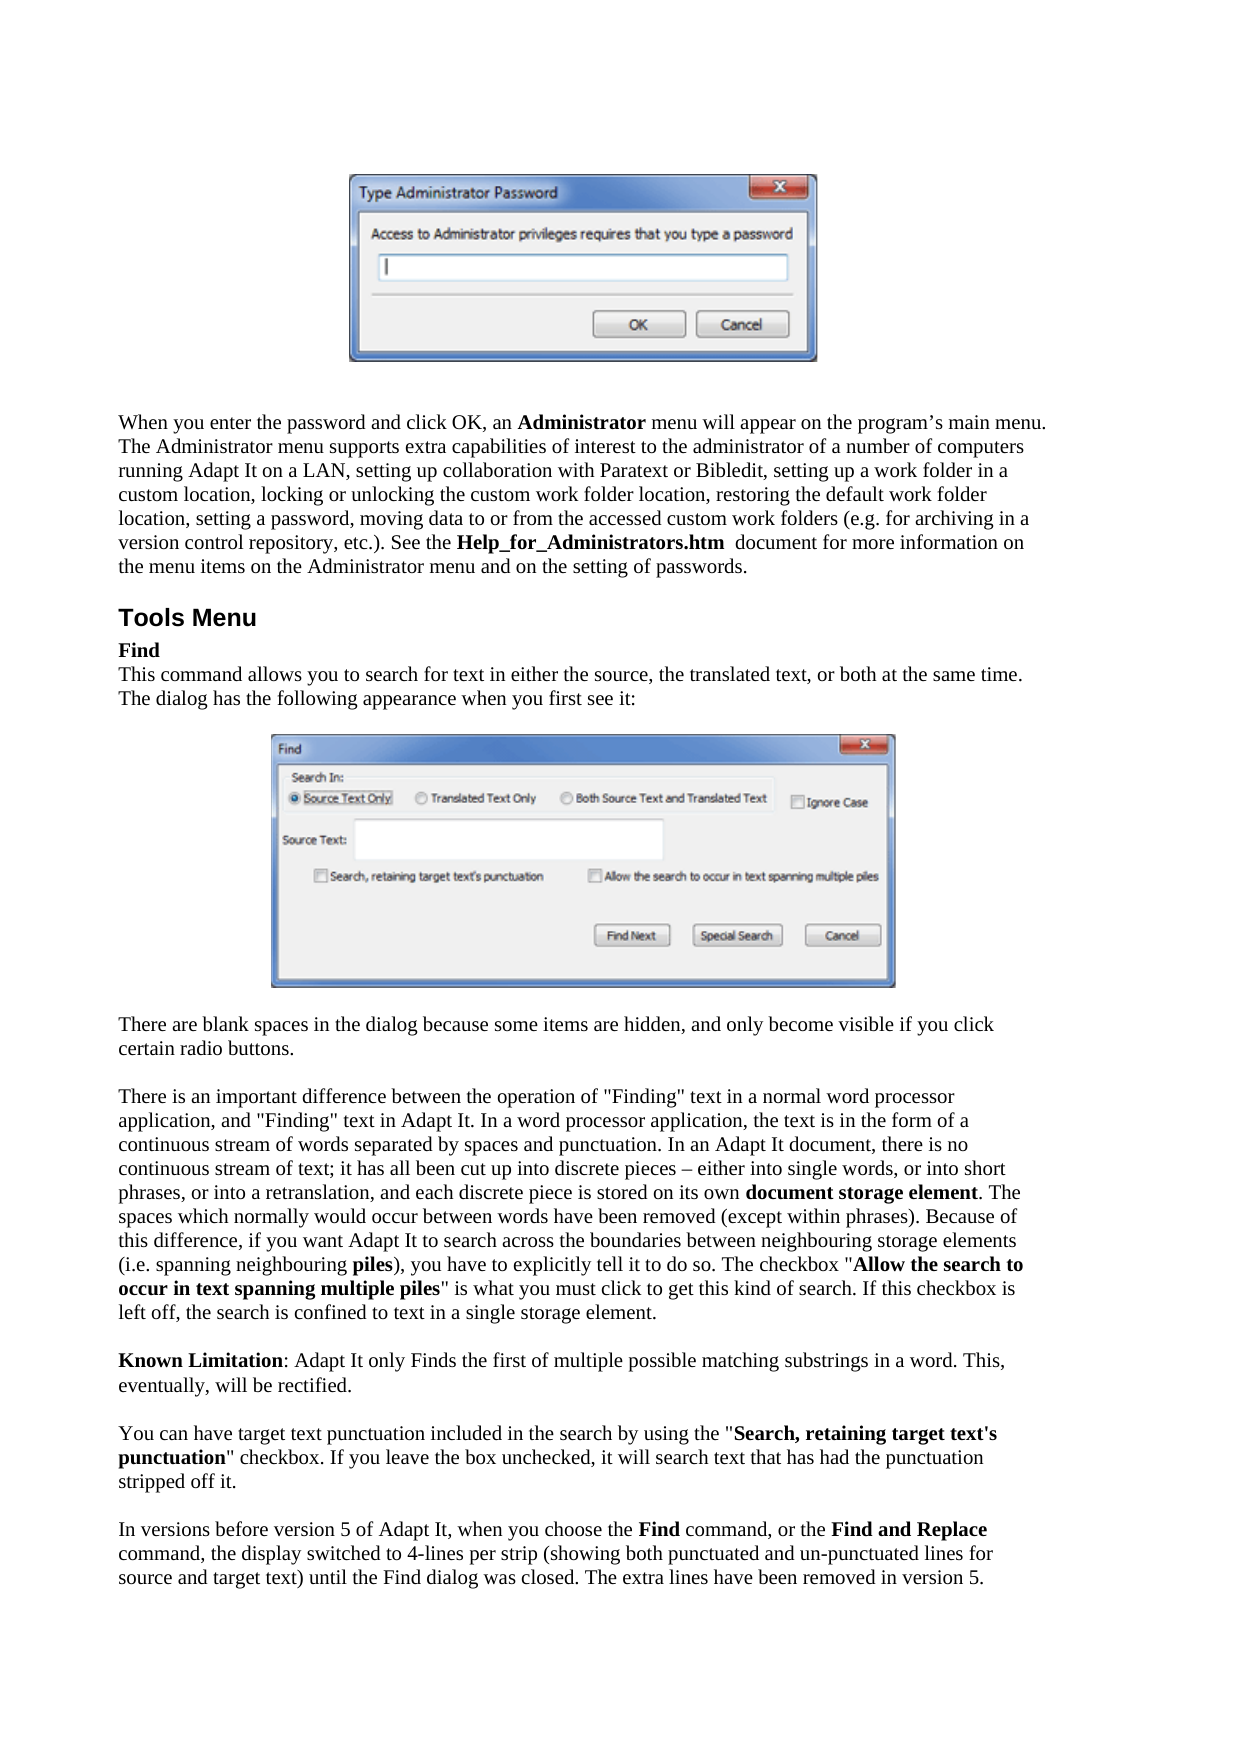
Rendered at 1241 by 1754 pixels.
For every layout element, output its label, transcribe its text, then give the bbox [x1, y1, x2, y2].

text Find [118, 638, 1048, 662]
text You can have target text punctuation included in the search by using the "Search, retaining target text's punctuation" checkbox. If you leave the box unchecked, it will search text that has had the punctuation stripped off it. [118, 1421, 1048, 1493]
text There are blank spaces in the dialog because some items are hidden, and only become visible if you click certain radio buttons. [118, 1012, 1048, 1060]
text There is an important difference between the operation of "Finding" text in a normal word processor application, and "Finding" text in Adapt It. In a word processor application, the text is in the form of a continuous stream of words separated by spaces and punctuation. In an Adapt It document, there is no continuous stream of text; it has all been cut up into discrete pieces – either into single words, or into short phrases, or into a retranslation, and each discrete piece is stored on its own document storage element. The spaces which normally would occur between words have been removed (except within phrases). Because of this difference, if you want Adapt It to search across the boundaries between neighbouring storage elements (i.e. spanning neighbouring piles), you have to explicitly tell it to do so. The checkbox "Allow the search to occur in text spanning multiple piles" is what you must click to get this kind of search. If this checkbox is left off, the search is confined to text in a single storage element. [118, 1084, 1048, 1324]
picture [271, 734, 896, 988]
text In versions before version 5 of Adapt It, when you choose the Find command, or the Find and Replace command, the display switched to 4-lines per strip (showing both punctuated and un-punctuated lines for source and target text) until the Find dialog was closed. The extra lines have been removed in version 5. [118, 1517, 1048, 1589]
picture [349, 174, 818, 362]
text When you enter the password and click OK, an Administrator menu will appear on the program’s main menu. The Administrator menu supports extra capabilities of interest to the administrator of a number of computers running Adapt It on a LAN, setting up collaboration with Paratext or Bibledit, setting up a work folder in a custom location, locking or unlocking the custom work folder location, restoring the default work folder location, setting a password, moving data to or from the accessed custom work folders (e.g. for archiving in a version control repository, etc.). See the Help_for_Administrators.htm document for more information on the menu items on the Administrator menu and on the setting of passwords. [118, 410, 1048, 578]
text This command allows you to search for text in either the source, the translated text, or both at the same time. The dialog has the following appearance when you first see it: [118, 662, 1048, 710]
subtitle Tools Menu [118, 603, 1048, 632]
text Known Limitation: Adapt It only Finds the first of multiple possible matching substrings in a word. This, eventually, will be rectified. [118, 1348, 1048, 1397]
